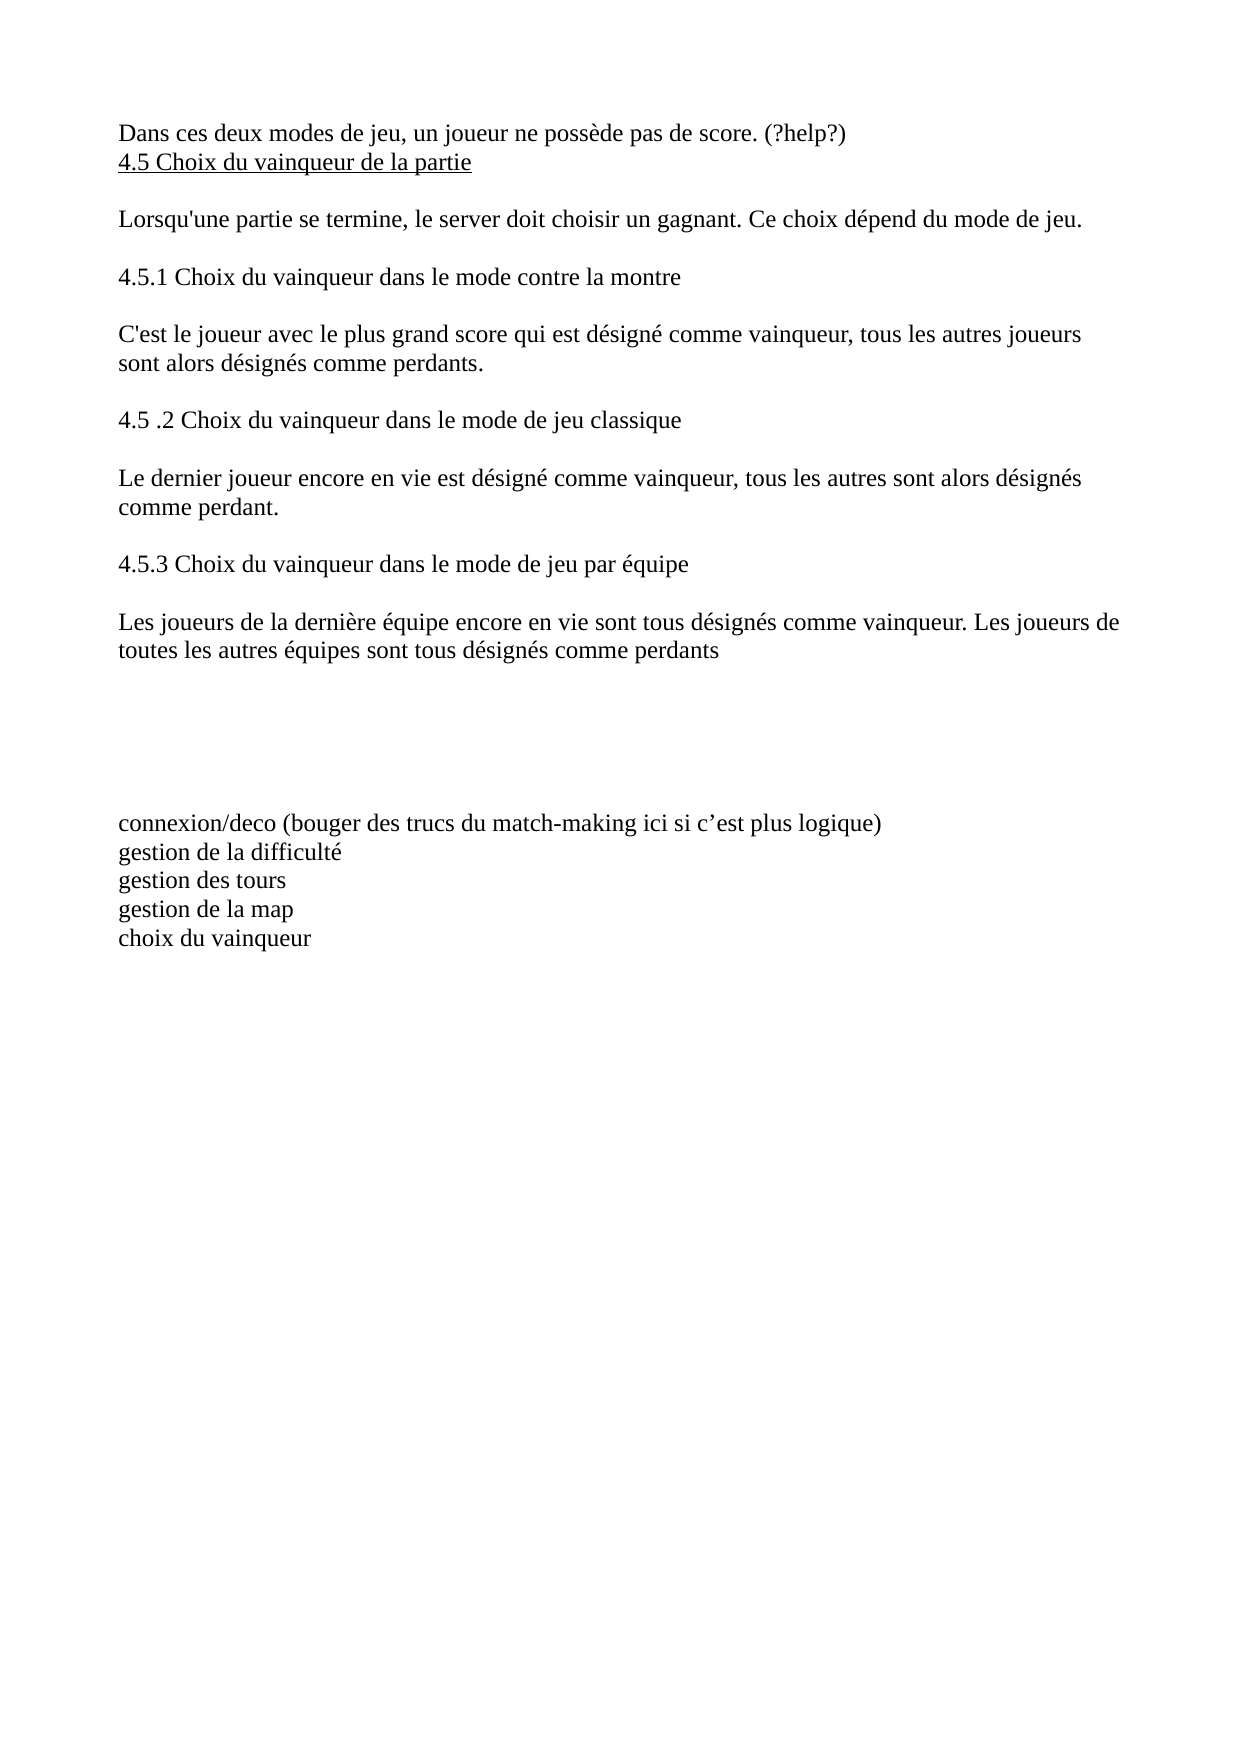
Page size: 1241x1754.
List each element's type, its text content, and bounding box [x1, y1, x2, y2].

text gestion des tours [118, 866, 1122, 894]
text 4.5 Choix du vainqueur de la partie [118, 147, 1122, 176]
text 4.5 .2 Choix du vainqueur dans le mode de jeu classique [118, 406, 1122, 434]
text Les joueurs de la dernière équipe encore en vie sont tous désignés comme vainqueur. Les joueurs de toutes les autres équipes sont tous désignés comme perdants [118, 607, 1122, 664]
text C'est le joueur avec le plus grand score qui est désigné comme vainqueur, tous les autres joueurs sont alors désignés comme perdants. [118, 319, 1122, 377]
text 4.5.3 Choix du vainqueur dans le mode de jeu par équipe [118, 549, 1122, 578]
text gestion de la map [118, 894, 1122, 923]
text Dans ces deux modes de jeu, un joueur ne possède pas de score. (?help?) [118, 118, 1122, 147]
text 4.5.1 Choix du vainqueur dans le mode contre la montre [118, 262, 1122, 291]
text gestion de la difficulté [118, 837, 1122, 866]
text choix du vainqueur [118, 923, 1122, 952]
text connexion/deco (bouger des trucs du match-making ici si c’est plus logique) [118, 808, 1122, 837]
text Le dernier joueur encore en vie est désigné comme vainqueur, tous les autres sont alors désignés comme perdant. [118, 463, 1122, 521]
text Lorsqu'une partie se termine, le server doit choisir un gagnant. Ce choix dépend du mode de jeu. [118, 204, 1122, 233]
